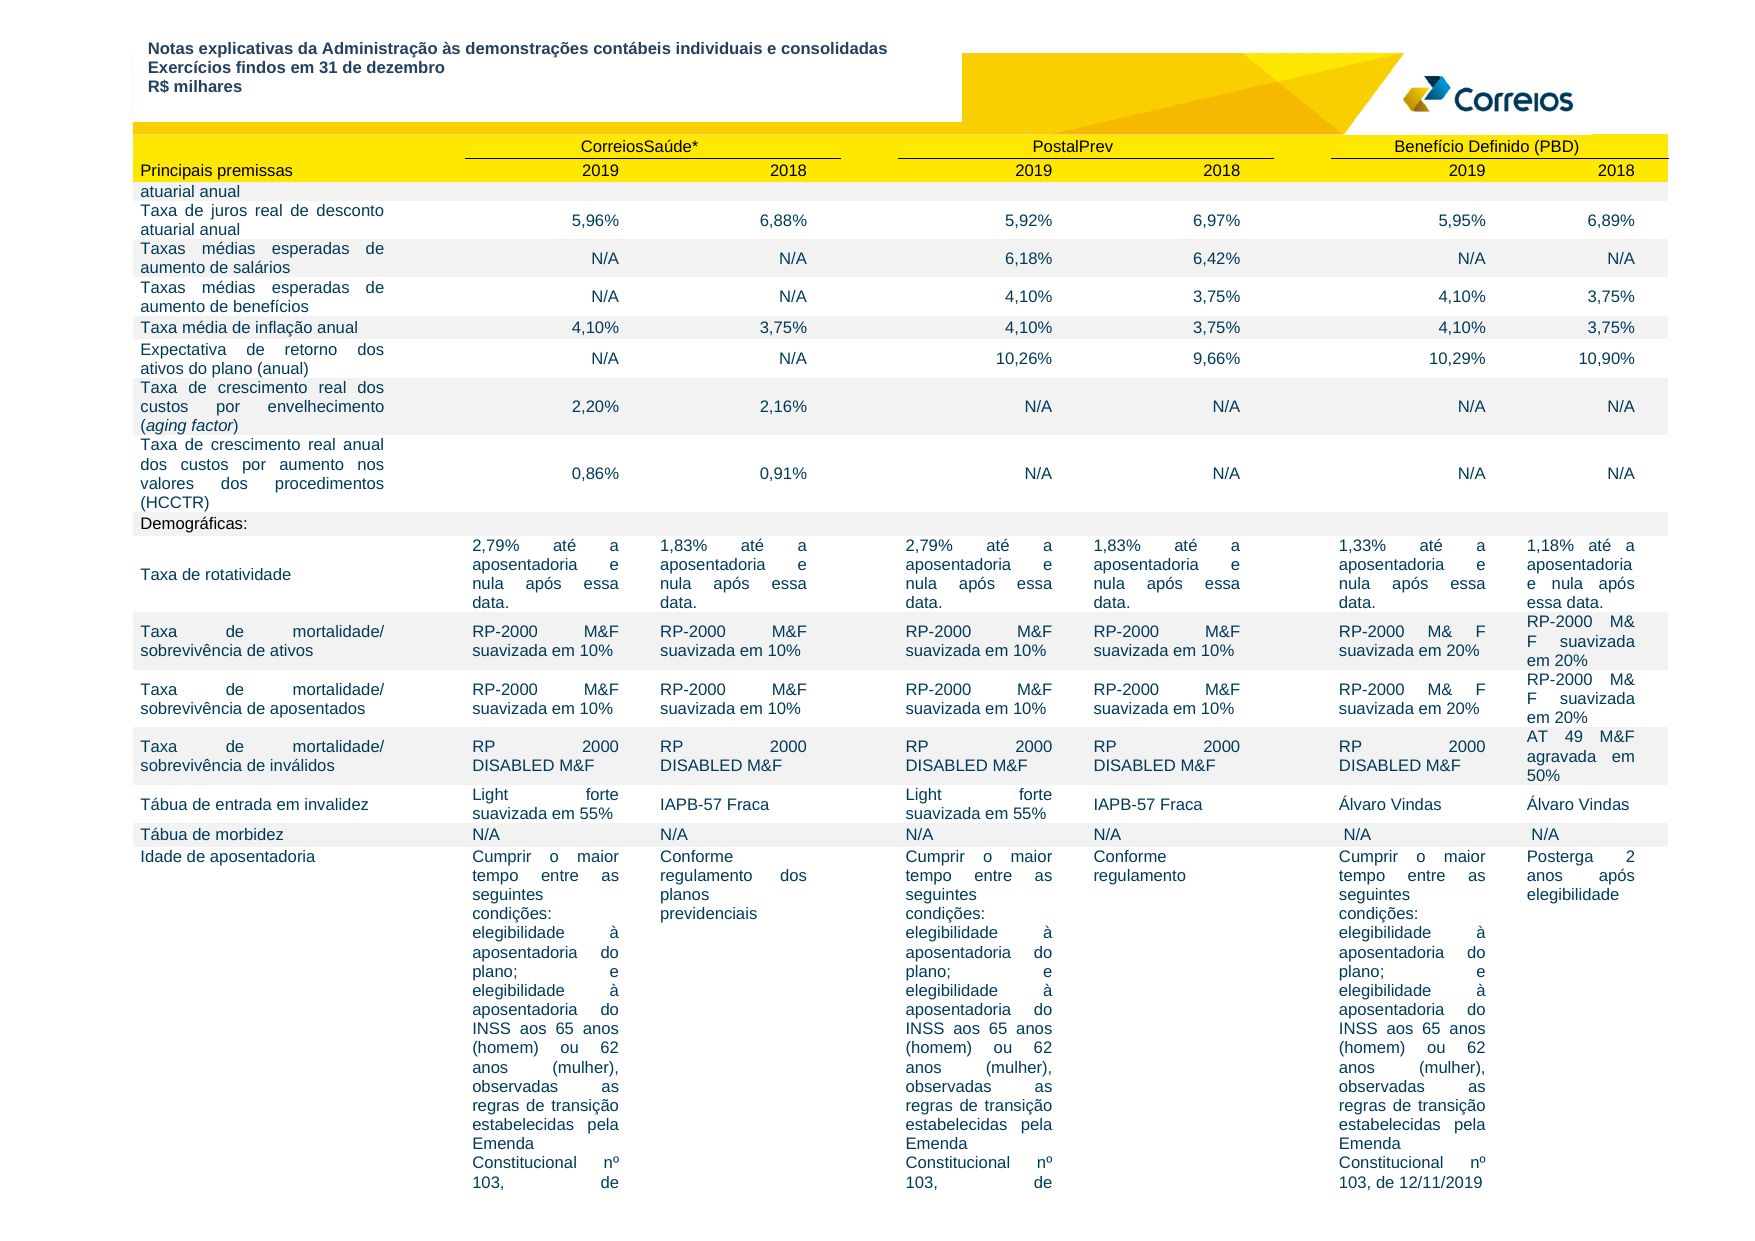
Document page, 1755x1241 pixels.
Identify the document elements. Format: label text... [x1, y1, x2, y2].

table_cell [841, 670, 898, 727]
table_cell 5,95% [1331, 201, 1519, 239]
table_cell AT 49 M&F agravada em 50% [1519, 727, 1668, 785]
table_cell N/A [465, 339, 653, 378]
table_cell RP-2000 M&F suavizada em 10% [465, 670, 653, 727]
table_cell [1274, 435, 1331, 512]
table_cell [1274, 339, 1331, 378]
table_cell N/A [1086, 435, 1274, 512]
table_cell [1331, 182, 1519, 201]
table_cell N/A [898, 435, 1086, 512]
table_cell [1274, 182, 1331, 201]
table_cell Álvaro Vindas [1519, 785, 1668, 823]
table_cell 10,26% [898, 339, 1086, 378]
table_cell Taxa de juros real de desconto atuarial anual [133, 201, 418, 239]
table_cell 0,86% [465, 435, 653, 512]
table_cell Light forte suavizada em 55% [465, 785, 653, 823]
table_cell N/A [1331, 239, 1519, 277]
table_cell IAPB-57 Fraca [653, 785, 841, 823]
table_cell 1,18% até a aposentadoria e nula após essa data. [1519, 536, 1668, 612]
table_cell Álvaro Vindas [1331, 785, 1519, 823]
table_cell N/A [1086, 378, 1274, 435]
table_cell N/A [1519, 435, 1668, 512]
table_cell [1274, 785, 1331, 823]
table_cell [418, 239, 465, 277]
table_cell RP-2000 M&F suavizada em 10% [653, 612, 841, 670]
table_cell RP-2000 M&F suavizada em 10% [653, 670, 841, 727]
table_cell RP 2000 DISABLED M&F [898, 727, 1086, 785]
table_cell 0,91% [653, 435, 841, 512]
table_cell Idade de aposentadoria [133, 847, 418, 1192]
table_cell [418, 536, 465, 612]
table_cell Taxa de rotatividade [133, 536, 418, 612]
table_cell 1,83% até a aposentadoria e nula após essa data. [1086, 536, 1274, 612]
table_cell N/A [653, 823, 841, 847]
table_cell N/A [653, 278, 841, 316]
table_cell Cumprir o maior tempo entre as seguintes condições: elegibilidade à aposentadoria do plano; e elegibilidade à aposentadoria do INSS aos 65 anos (homem) ou 62 anos (mulher), observadas as regras de transição estabelecidas pela Emenda Constitucional nº 103, de 12/11/2019 [1331, 847, 1519, 1192]
table_cell 3,75% [1086, 278, 1274, 316]
table_cell [418, 158, 465, 182]
table_cell RP-2000 M&F suavizada em 10% [1086, 612, 1274, 670]
table_cell [418, 316, 465, 339]
table_header CorreiosSaúde* [465, 135, 841, 158]
table_cell Light forte suavizada em 55% [898, 785, 1086, 823]
table_cell [1519, 182, 1668, 201]
table_cell Expectativa de retorno dos ativos do plano (anual) [133, 339, 418, 378]
table_cell 1,83% até a aposentadoria e nula após essa data. [653, 536, 841, 612]
table_cell N/A [653, 239, 841, 277]
table_cell 6,42% [1086, 239, 1274, 277]
table_cell 6,18% [898, 239, 1086, 277]
table_cell [841, 727, 898, 785]
table_cell 4,10% [898, 316, 1086, 339]
table_cell N/A [465, 239, 653, 277]
table_cell 3,75% [1086, 316, 1274, 339]
table_cell N/A [653, 339, 841, 378]
table_cell 3,75% [1519, 316, 1668, 339]
table_cell Conforme regulamento [1086, 847, 1274, 1192]
table_cell Tábua de morbidez [133, 823, 418, 847]
table_cell [841, 378, 898, 435]
table_cell [418, 339, 465, 378]
table_cell RP-2000 M&F suavizada em 10% [465, 612, 653, 670]
table_header Benefício Definido (PBD) [1331, 134, 1668, 158]
table_header [133, 135, 418, 158]
table_cell [1274, 727, 1331, 785]
table_cell 2018 [1086, 159, 1274, 182]
table_cell [841, 158, 898, 182]
table_cell N/A [465, 823, 653, 847]
table_cell [418, 612, 465, 670]
table_cell RP-2000 M&F suavizada em 10% [898, 612, 1086, 670]
table_cell N/A [1331, 823, 1519, 847]
table_cell 4,10% [1331, 316, 1519, 339]
table_cell 2,16% [653, 378, 841, 435]
table_cell 1,33% até a aposentadoria e nula após essa data. [1331, 536, 1519, 612]
table_cell RP-2000 M& F suavizada em 20% [1331, 670, 1519, 727]
table_cell N/A [898, 378, 1086, 435]
table_cell 2018 [653, 159, 841, 182]
table_cell [841, 512, 898, 536]
table_cell RP 2000 DISABLED M&F [653, 727, 841, 785]
table_cell [841, 339, 898, 378]
table_cell 4,10% [465, 316, 653, 339]
table_cell [1274, 512, 1331, 536]
table_header [841, 135, 898, 158]
table_cell [841, 847, 898, 1192]
table_cell 2019 [898, 159, 1086, 182]
table_cell [418, 182, 465, 201]
table_cell [841, 239, 898, 277]
table_cell RP-2000 M& F suavizada em 20% [1519, 670, 1668, 727]
table_cell [1274, 823, 1331, 847]
table_cell N/A [1086, 823, 1274, 847]
table_cell 2,79% até a aposentadoria e nula após essa data. [465, 536, 653, 612]
table_cell 2019 [465, 159, 653, 182]
table_cell [653, 182, 841, 201]
table_cell RP 2000 DISABLED M&F [465, 727, 653, 785]
table_cell [841, 435, 898, 512]
table_cell [1086, 182, 1274, 201]
table_cell [841, 182, 898, 201]
table_cell [1274, 278, 1331, 316]
table_cell RP-2000 M& F suavizada em 20% [1331, 612, 1519, 670]
table_cell [418, 823, 465, 847]
table_cell [418, 785, 465, 823]
table_cell [1274, 536, 1331, 612]
table_cell N/A [465, 278, 653, 316]
table_cell [841, 316, 898, 339]
table_cell N/A [1519, 239, 1668, 277]
table_cell 5,92% [898, 201, 1086, 239]
table_cell 10,90% [1519, 339, 1668, 378]
table_cell N/A [1519, 378, 1668, 435]
table_cell Taxas médias esperadas de aumento de salários [133, 239, 418, 277]
table_cell [841, 612, 898, 670]
table_cell atuarial anual [133, 182, 418, 201]
table_cell Taxa de mortalidade/ sobrevivência de ativos [133, 612, 418, 670]
table_cell [465, 182, 653, 201]
table_cell [1519, 512, 1668, 536]
table_cell IAPB-57 Fraca [1086, 785, 1274, 823]
table_cell [841, 536, 898, 612]
table_cell RP 2000 DISABLED M&F [1086, 727, 1274, 785]
table_cell [1274, 378, 1331, 435]
table_cell 6,89% [1519, 201, 1668, 239]
table_cell Taxa média de inflação anual [133, 316, 418, 339]
table_cell [841, 785, 898, 823]
table_cell [1274, 847, 1331, 1192]
table_cell Posterga 2 anos após elegibilidade [1519, 847, 1668, 1192]
table_cell [653, 512, 841, 536]
table_cell [418, 435, 465, 512]
table_cell 6,97% [1086, 201, 1274, 239]
table_cell 2,79% até a aposentadoria e nula após essa data. [898, 536, 1086, 612]
table_cell N/A [898, 823, 1086, 847]
table_cell [1086, 512, 1274, 536]
table_cell [898, 512, 1086, 536]
table_cell Cumprir o maior tempo entre as seguintes condições: elegibilidade à aposentadoria do plano; e elegibilidade à aposentadoria do INSS aos 65 anos (homem) ou 62 anos (mulher), observadas as regras de transição estabelecidas pela Emenda Constitucional nº 103, de [898, 847, 1086, 1192]
table_cell [1274, 612, 1331, 670]
table_cell [1274, 201, 1331, 239]
table_cell RP-2000 M&F suavizada em 10% [1086, 670, 1274, 727]
table_cell 5,96% [465, 201, 653, 239]
table_cell 2018 [1519, 159, 1668, 182]
table_cell Demográficas: [133, 512, 418, 536]
table_cell 2,20% [465, 378, 653, 435]
table_cell [841, 201, 898, 239]
table_cell [1274, 158, 1331, 182]
table_header [418, 135, 465, 158]
table_cell [898, 182, 1086, 201]
table_cell N/A [1331, 435, 1519, 512]
table_cell 6,88% [653, 201, 841, 239]
table_cell [465, 512, 653, 536]
table_cell [418, 670, 465, 727]
table_cell [418, 727, 465, 785]
table_cell N/A [1331, 378, 1519, 435]
table_cell Taxa de crescimento real dos custos por envelhecimento (aging factor) [133, 378, 418, 435]
table_cell [1274, 670, 1331, 727]
table_cell [418, 512, 465, 536]
table_cell [841, 823, 898, 847]
table_header [1274, 135, 1331, 158]
table_cell RP-2000 M& F suavizada em 20% [1519, 612, 1668, 670]
table_header PostalPrev [898, 135, 1274, 158]
table_cell Principais premissas [133, 158, 418, 182]
table_cell [418, 201, 465, 239]
table_cell [418, 847, 465, 1192]
table_cell RP-2000 M&F suavizada em 10% [898, 670, 1086, 727]
table_cell Taxa de crescimento real anual dos custos por aumento nos valores dos procedimentos (HCCTR) [133, 435, 418, 512]
table_cell 3,75% [653, 316, 841, 339]
table_cell 4,10% [1331, 278, 1519, 316]
table_cell Cumprir o maior tempo entre as seguintes condições: elegibilidade à aposentadoria do plano; e elegibilidade à aposentadoria do INSS aos 65 anos (homem) ou 62 anos (mulher), observadas as regras de transição estabelecidas pela Emenda Constitucional nº 103, de [465, 847, 653, 1192]
table_cell RP 2000 DISABLED M&F [1331, 727, 1519, 785]
table_cell 10,29% [1331, 339, 1519, 378]
table_cell 2019 [1331, 159, 1519, 182]
table_cell N/A [1519, 823, 1668, 847]
table_cell 9,66% [1086, 339, 1274, 378]
table_cell Conforme regulamento dos planos previdenciais [653, 847, 841, 1192]
table_cell [418, 378, 465, 435]
table_cell [1274, 316, 1331, 339]
table_cell 4,10% [898, 278, 1086, 316]
table_cell [841, 278, 898, 316]
table_cell Tábua de entrada em invalidez [133, 785, 418, 823]
table_cell Taxas médias esperadas de aumento de benefícios [133, 278, 418, 316]
table_cell [1331, 512, 1519, 536]
table_cell [1274, 239, 1331, 277]
table_cell Taxa de mortalidade/ sobrevivência de inválidos [133, 727, 418, 785]
table_cell Taxa de mortalidade/ sobrevivência de aposentados [133, 670, 418, 727]
table_cell 3,75% [1519, 278, 1668, 316]
table_cell [418, 278, 465, 316]
